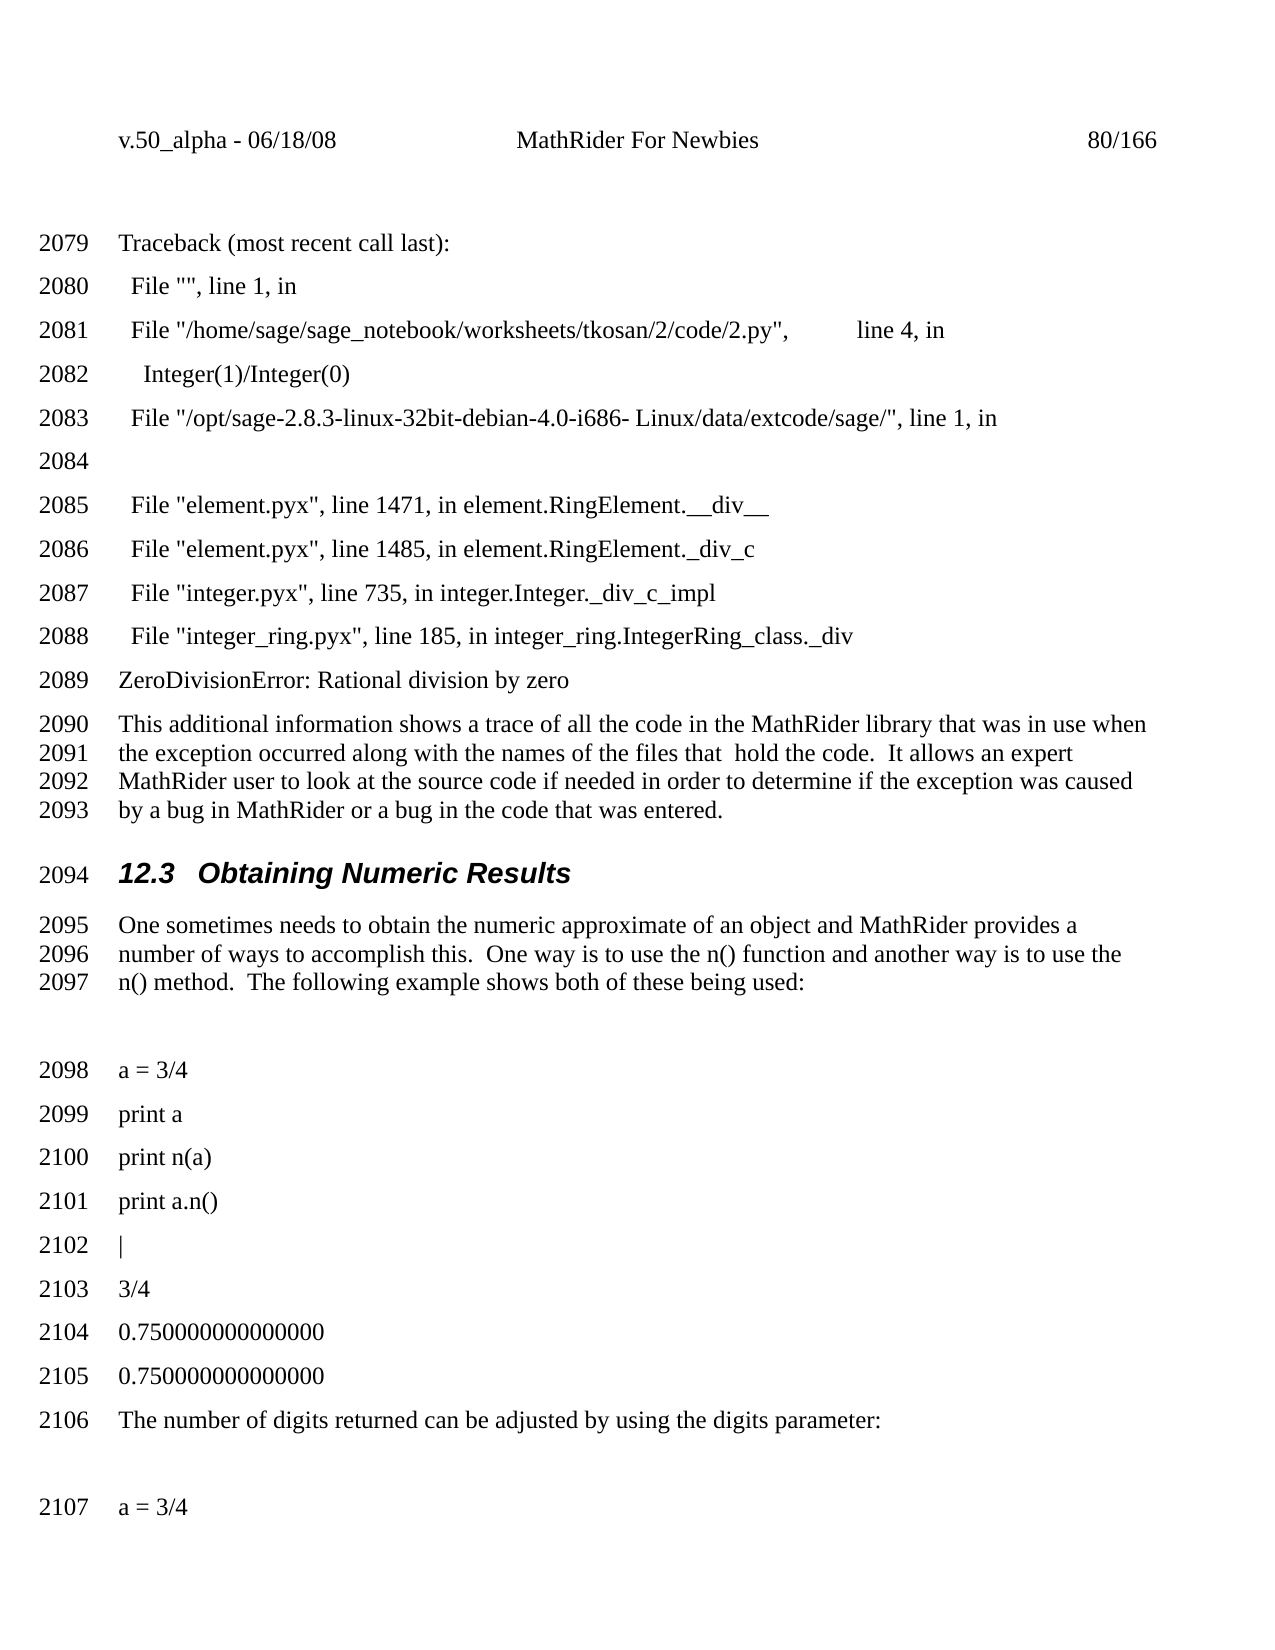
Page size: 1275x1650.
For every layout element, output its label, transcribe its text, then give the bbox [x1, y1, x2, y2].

text Traceback (most recent call last): [118, 228, 1157, 256]
text 0.750000000000000 [118, 1361, 1157, 1390]
text File "integer.pyx", line 735, in integer.Integer._div_c_impl [118, 578, 1157, 606]
text File "/opt/sage-2.8.3-linux-32bit-debian-4.0-i686- Linux/data/extcode/sage/", line 1, in [118, 403, 1157, 431]
text a = 3/4 [118, 1492, 1157, 1521]
text File "element.pyx", line 1485, in element.RingElement._div_c [118, 534, 1157, 563]
text | [118, 1230, 1157, 1259]
text print a [118, 1099, 1157, 1127]
text The number of digits returned can be adjusted by using the digits parameter: [118, 1405, 1157, 1434]
text print a.n() [118, 1186, 1157, 1215]
text a = 3/4 [118, 1055, 1157, 1084]
text This additional information shows a trace of all the code in the MathRider library that was in use when the exception occurred along with the names of the files that hold the code. It allows an expert MathRider user to look at the source code if needed in order to determine if the exception was caused by a bug in MathRider or a bug in the code that was entered. [118, 709, 1157, 824]
text File "element.pyx", line 1471, in element.RingElement.__div__ [118, 490, 1157, 519]
text 3/4 [118, 1274, 1157, 1302]
text File "", line 1, in [118, 271, 1157, 300]
text 0.750000000000000 [118, 1317, 1157, 1346]
subtitle Obtaining Numeric Results [118, 856, 1157, 890]
text print n(a) [118, 1142, 1157, 1171]
text One sometimes needs to obtain the numeric approximate of an object and MathRider provides a number of ways to accomplish this. One way is to use the n() function and another way is to use the n() method. The following example shows both of these being used: [118, 910, 1157, 996]
text ZeroDivisionError: Rational division by zero [118, 665, 1157, 694]
text File "integer_ring.pyx", line 185, in integer_ring.IntegerRing_class._div [118, 621, 1157, 650]
text Integer(1)/Integer(0) [118, 359, 1157, 388]
text File "/home/sage/sage_notebook/worksheets/tkosan/2/code/2.py", line 4, in [118, 315, 1157, 344]
